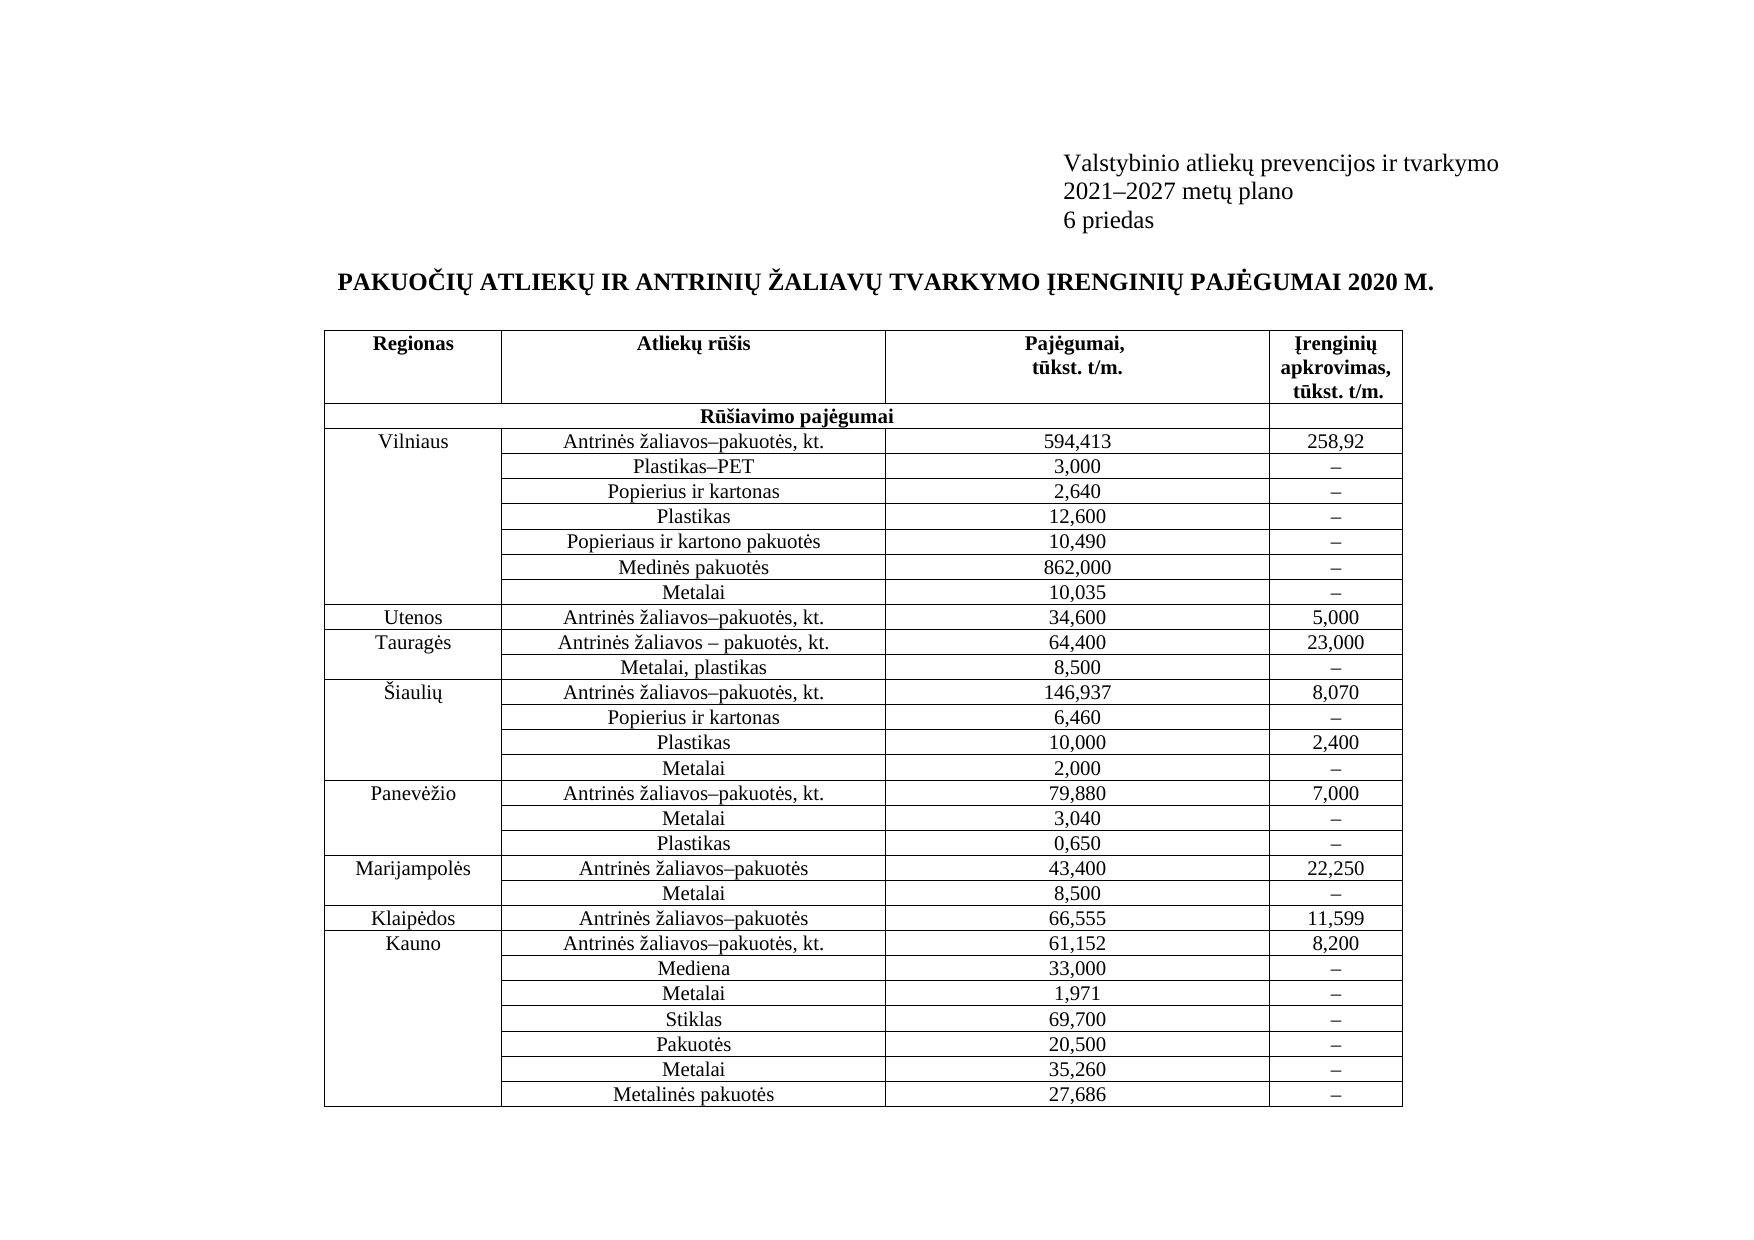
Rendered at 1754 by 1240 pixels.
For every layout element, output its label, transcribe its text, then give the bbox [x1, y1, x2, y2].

text 6 priedas [1063, 205, 1654, 234]
table_cell 22,250 [1270, 856, 1402, 880]
table_header Įrenginių apkrovimas, tūkst. t/m. [1270, 331, 1402, 403]
table_cell – [1270, 530, 1402, 553]
table_cell Klaipėdos [325, 906, 501, 930]
table_cell 8,500 [886, 655, 1269, 679]
table_cell Antrinės žaliavos–pakuotės, kt. [502, 781, 885, 804]
table_cell 8,070 [1270, 680, 1402, 704]
table_cell – [1270, 956, 1402, 980]
text Valstybinio atliekų prevencijos ir tvarkymo [1063, 148, 1654, 176]
table_cell Plastikas–PET [502, 454, 885, 478]
table_cell – [1270, 454, 1402, 478]
table_cell Metalai [502, 1057, 885, 1081]
table_cell – [1270, 1032, 1402, 1056]
table_cell Utenos [325, 605, 501, 629]
table_header Pajėgumai, tūkst. t/m. [886, 331, 1269, 403]
table_cell Vilniaus [325, 429, 501, 604]
table_cell Antrinės žaliavos–pakuotės [502, 906, 885, 930]
table_cell – [1270, 555, 1402, 579]
table_cell – [1270, 1057, 1402, 1081]
table_cell Medinės pakuotės [502, 555, 885, 579]
table_cell 8,500 [886, 881, 1269, 905]
table_cell 10,000 [886, 730, 1269, 754]
table_cell 23,000 [1270, 630, 1402, 654]
table_cell – [1270, 806, 1402, 830]
table_cell 64,400 [886, 630, 1269, 654]
table_cell – [1270, 580, 1402, 604]
table_cell Popierius ir kartonas [502, 479, 885, 503]
table_cell Antrinės žaliavos–pakuotės, kt. [502, 680, 885, 704]
table_cell 6,460 [886, 705, 1269, 729]
table_cell 2,400 [1270, 730, 1402, 754]
table_cell 69,700 [886, 1006, 1269, 1031]
table_cell Šiaulių [325, 680, 501, 779]
table_cell Antrinės žaliavos – pakuotės, kt. [502, 630, 885, 654]
table_cell 10,490 [886, 530, 1269, 553]
table_cell Popieriaus ir kartono pakuotės [502, 530, 885, 553]
table_cell 43,400 [886, 856, 1269, 880]
table_cell 594,413 [886, 429, 1269, 453]
table_cell 20,500 [886, 1032, 1269, 1056]
table_cell 8,200 [1270, 931, 1402, 955]
table_header Atliekų rūšis [502, 331, 885, 403]
table_cell 3,040 [886, 806, 1269, 830]
table_cell 862,000 [886, 555, 1269, 579]
table_cell 79,880 [886, 781, 1269, 804]
table_cell Tauragės [325, 630, 501, 679]
table_cell 27,686 [886, 1082, 1269, 1106]
table_cell Metalai [502, 981, 885, 1005]
table_cell 2,000 [886, 755, 1269, 779]
table_header Regionas [325, 331, 501, 403]
table_cell 1,971 [886, 981, 1269, 1005]
table_cell 7,000 [1270, 781, 1402, 804]
table_cell Stiklas [502, 1006, 885, 1031]
table_cell – [1270, 831, 1402, 855]
table_cell – [1270, 504, 1402, 528]
table_cell 258,92 [1270, 429, 1402, 453]
table_cell – [1270, 705, 1402, 729]
table_cell 3,000 [886, 454, 1269, 478]
table_cell 0,650 [886, 831, 1269, 855]
table_cell Antrinės žaliavos–pakuotės [502, 856, 885, 880]
table_cell 5,000 [1270, 605, 1402, 629]
table_cell – [1270, 1006, 1402, 1031]
table_cell – [1270, 655, 1402, 679]
table_cell Plastikas [502, 831, 885, 855]
table_cell 33,000 [886, 956, 1269, 980]
table_cell Plastikas [502, 730, 885, 754]
table_cell – [1270, 479, 1402, 503]
text PAKUOČIŲ ATLIEKŲ IR ANTRINIŲ ŽALIAVŲ TVARKYMO ĮRENGINIŲ PAJĖGUMAI 2020 M. [118, 267, 1654, 296]
table_cell Mediena [502, 956, 885, 980]
table_cell 34,600 [886, 605, 1269, 629]
table_cell Metalai [502, 881, 885, 905]
table_cell Plastikas [502, 504, 885, 528]
table_cell 12,600 [886, 504, 1269, 528]
table_cell 61,152 [886, 931, 1269, 955]
table_cell – [1270, 881, 1402, 905]
table_cell Kauno [325, 931, 501, 1106]
table_cell 35,260 [886, 1057, 1269, 1081]
table_cell Antrinės žaliavos–pakuotės, kt. [502, 605, 885, 629]
table_cell 146,937 [886, 680, 1269, 704]
table_cell Pakuotės [502, 1032, 885, 1056]
table_cell [1270, 404, 1402, 428]
table_cell – [1270, 981, 1402, 1005]
table_cell – [1270, 1082, 1402, 1106]
table_cell Antrinės žaliavos–pakuotės, kt. [502, 429, 885, 453]
table_cell Antrinės žaliavos–pakuotės, kt. [502, 931, 885, 955]
table_cell – [1270, 755, 1402, 779]
table_cell 2,640 [886, 479, 1269, 503]
table_cell 66,555 [886, 906, 1269, 930]
table_cell 10,035 [886, 580, 1269, 604]
table_cell Metalai [502, 755, 885, 779]
table_cell Metalai, plastikas [502, 655, 885, 679]
table_cell Rūšiavimo pajėgumai [325, 404, 1269, 428]
text 2021–2027 metų plano [1063, 176, 1654, 205]
table_cell 11,599 [1270, 906, 1402, 930]
table_cell Popierius ir kartonas [502, 705, 885, 729]
table_cell Metalinės pakuotės [502, 1082, 885, 1106]
table_cell Metalai [502, 806, 885, 830]
table_cell Marijampolės [325, 856, 501, 905]
table_cell Metalai [502, 580, 885, 604]
table_cell Panevėžio [325, 781, 501, 855]
